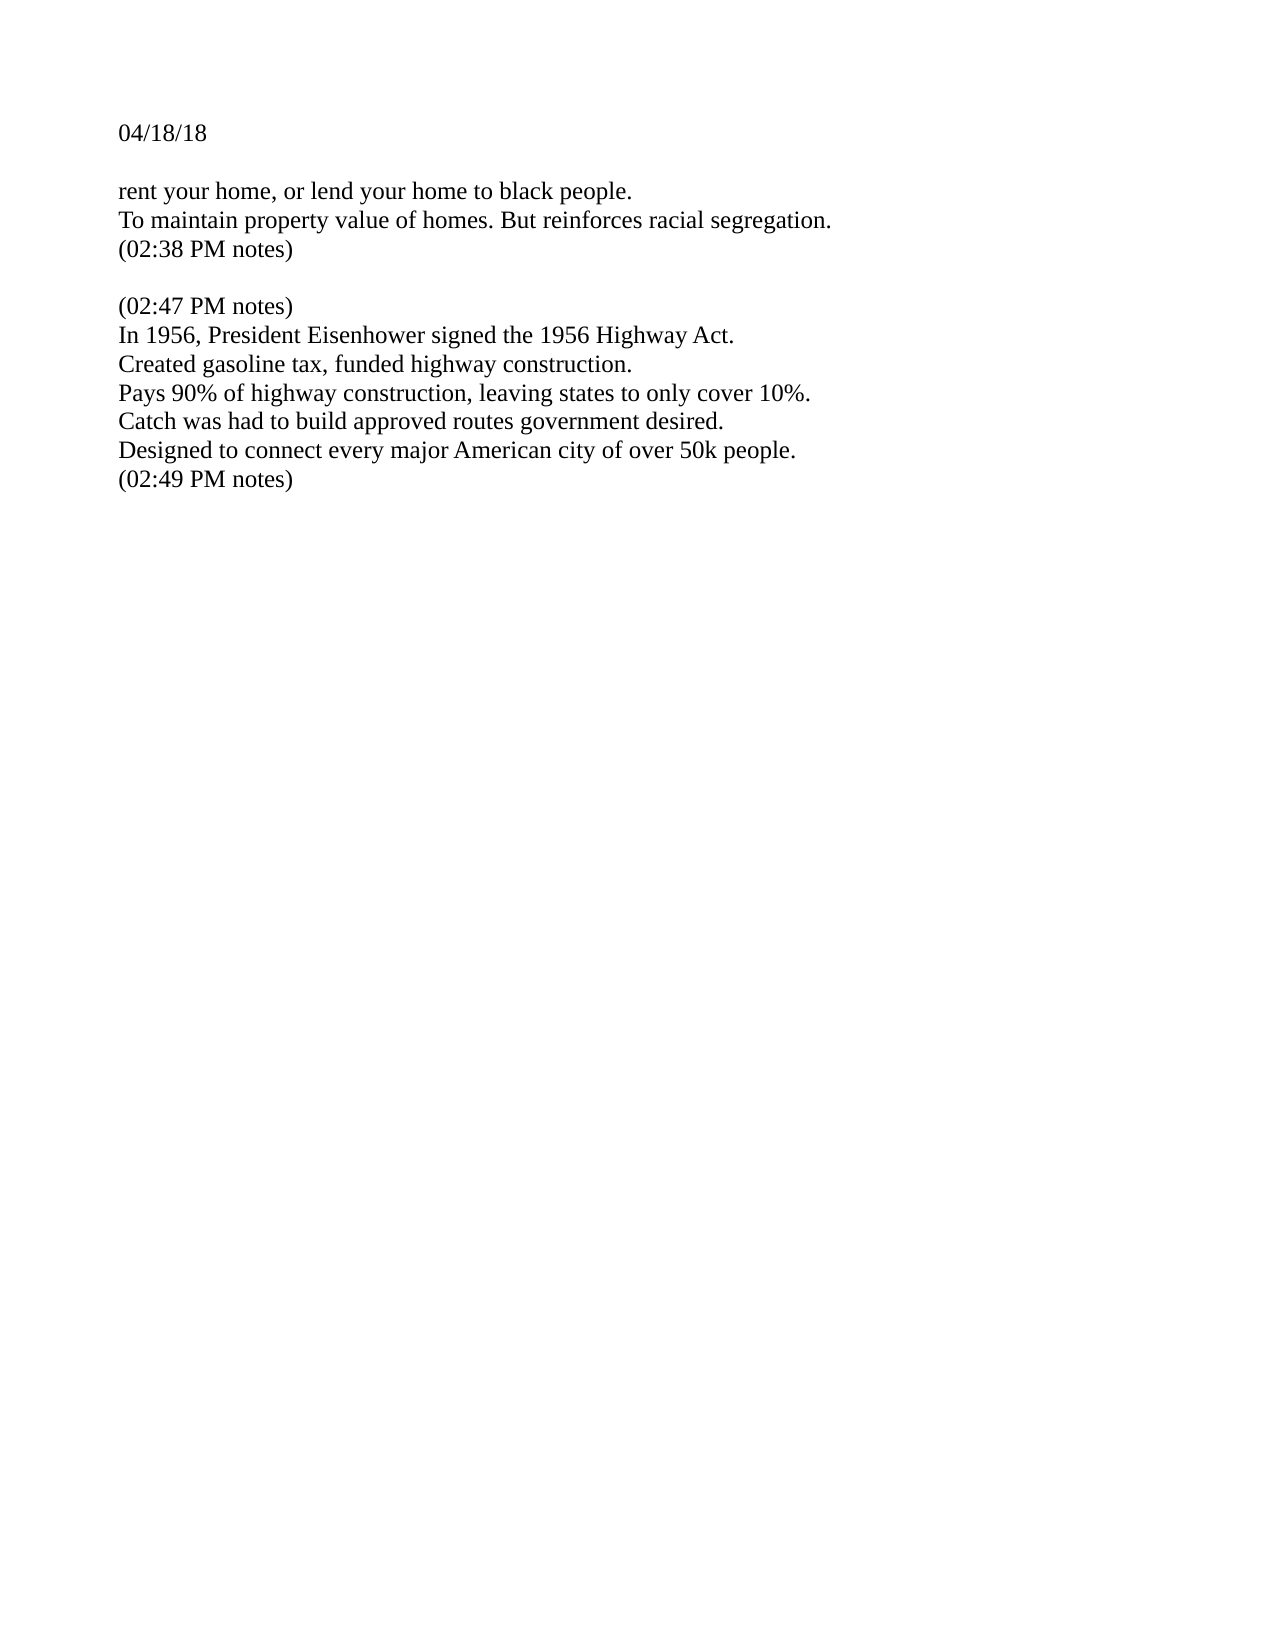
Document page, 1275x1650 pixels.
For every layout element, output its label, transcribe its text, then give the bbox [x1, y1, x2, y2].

text To maintain property value of homes. But reinforces racial segregation. [118, 205, 1157, 234]
text Designed to connect every major American city of over 50k people. [118, 435, 1157, 464]
text Catch was had to build approved routes government desired. [118, 406, 1157, 435]
text rent your home, or lend your home to black people. [118, 176, 1157, 205]
text Created gasoline tax, funded highway construction. [118, 349, 1157, 378]
text (02:49 PM notes) [118, 464, 1157, 493]
text In 1956, President Eisenhower signed the 1956 Highway Act. [118, 320, 1157, 349]
text (02:38 PM notes) [118, 234, 1157, 263]
text (02:47 PM notes) [118, 291, 1157, 320]
text Pays 90% of highway construction, leaving states to only cover 10%. [118, 378, 1157, 406]
